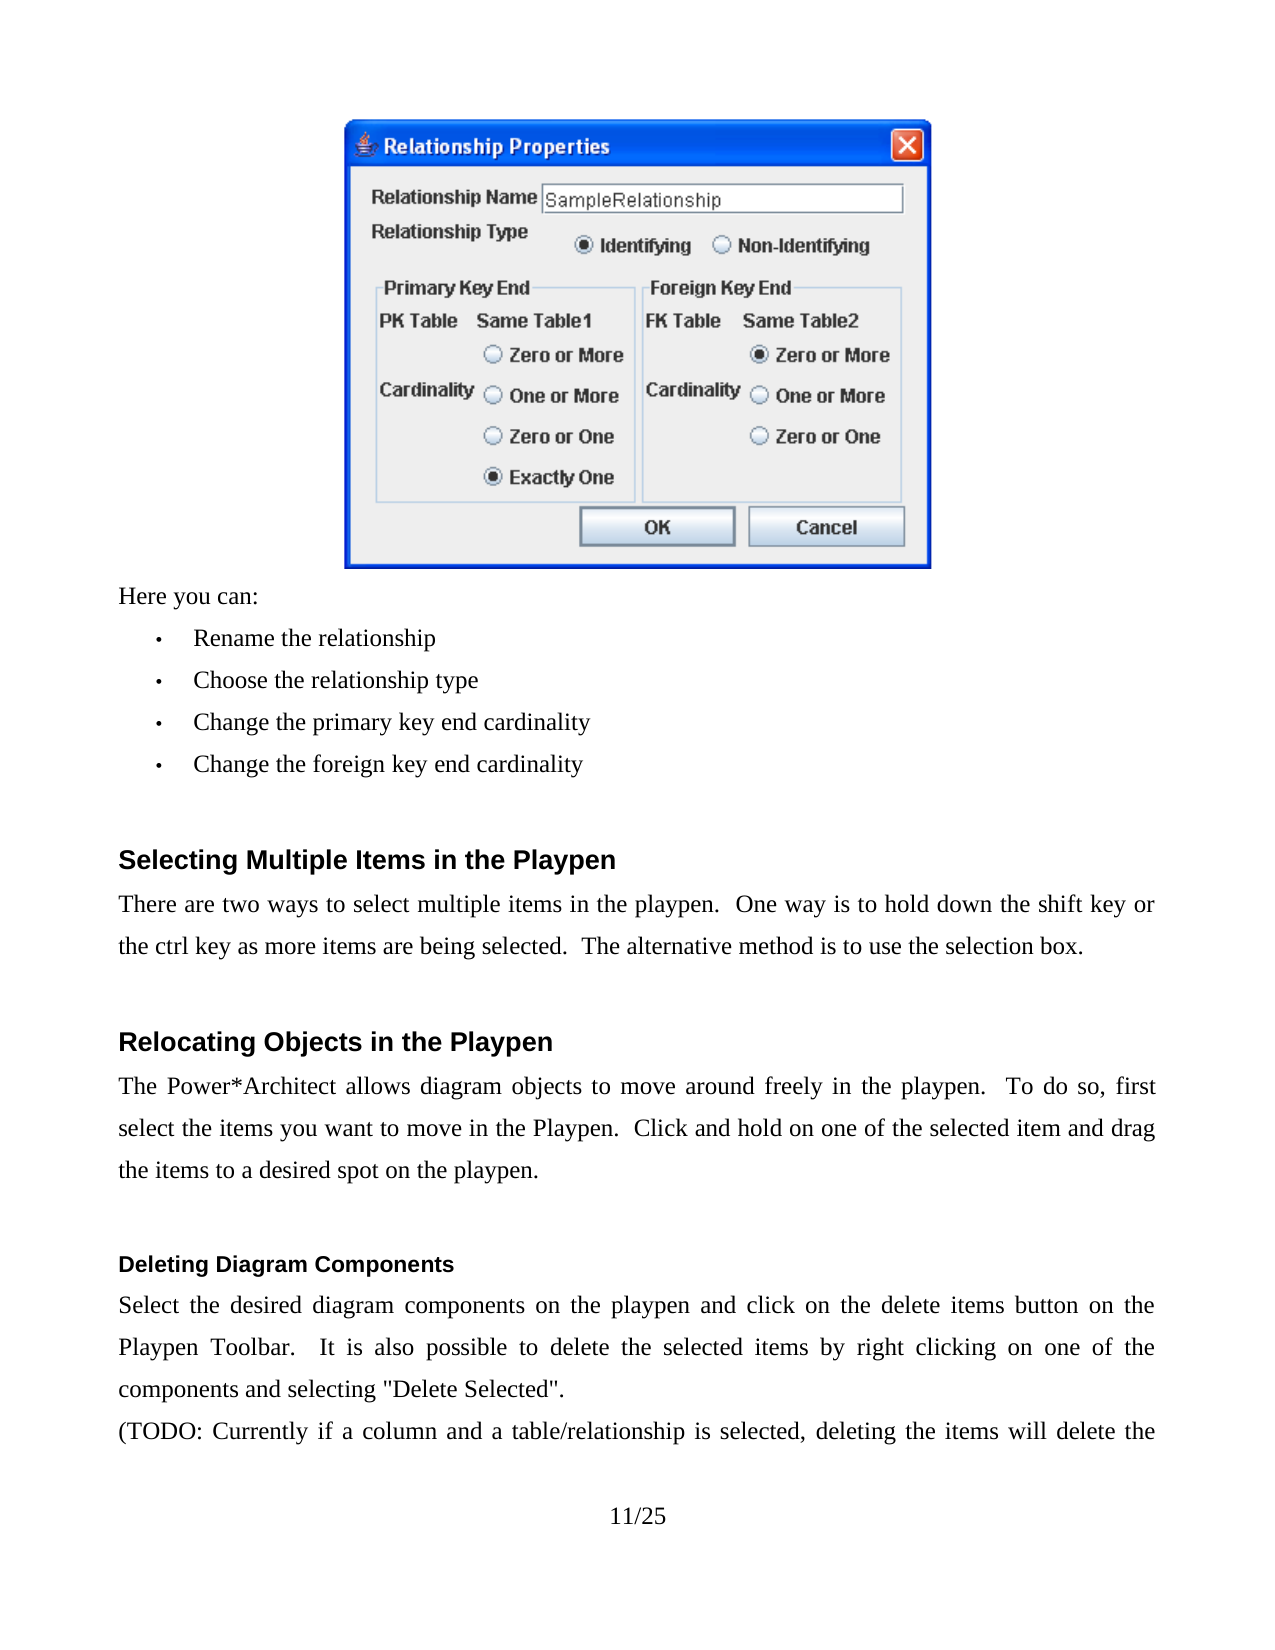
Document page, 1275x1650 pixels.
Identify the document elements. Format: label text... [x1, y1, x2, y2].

subtitle Deleting Diagram Components [118, 1251, 1157, 1277]
subtitle Selecting Multiple Items in the Playpen [118, 845, 1157, 875]
list Change the primary key end cardinality [156, 708, 1157, 736]
text (TODO: Currently if a column and a table/relationship is selected, deleting the items will delete the [118, 1417, 1157, 1445]
subtitle Relocating Objects in the Playpen [118, 1027, 1157, 1057]
list Change the foreign key end cardinality [156, 750, 1157, 778]
text There are two ways to select multiple items in the playpen. One way is to hold down the shift key or the ctrl key as more items are being selected. The alternative method is to use the selection box. [118, 890, 1157, 960]
list Choose the relationship type [156, 666, 1157, 694]
text The Power*Architect allows diagram objects to move around freely in the playpen. To do so, first select the items you want to move in the Playpen. Click and hold on one of the selected item and drag the items to a desired spot on the playpen. [118, 1072, 1157, 1184]
text Select the desired diagram components on the playpen and click on the delete items button on the Playpen Toolbar. It is also possible to delete the selected items by right clicking on one of the components and selecting "Delete Selected". [118, 1291, 1157, 1403]
text Here you can: [118, 569, 1157, 610]
list Rename the relationship [156, 624, 1157, 652]
picture [343, 118, 932, 569]
